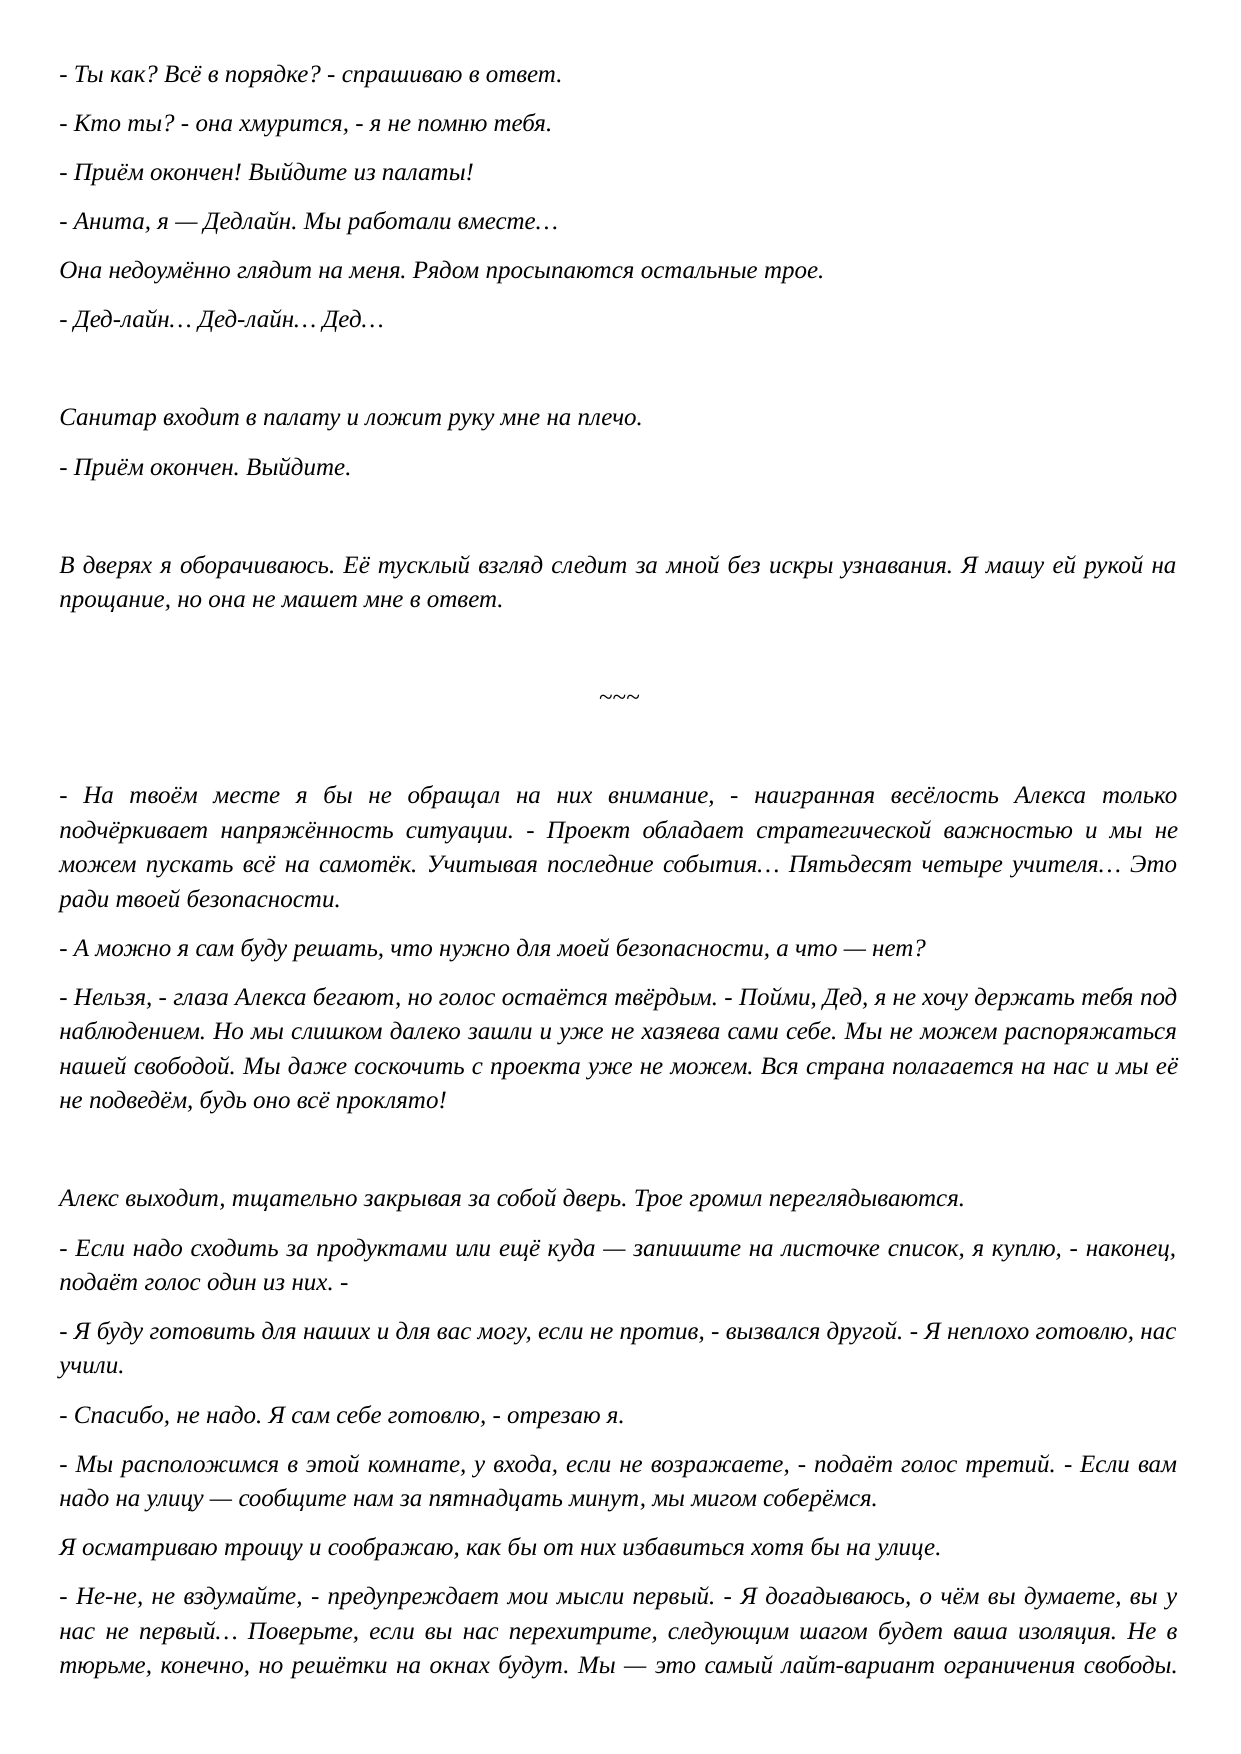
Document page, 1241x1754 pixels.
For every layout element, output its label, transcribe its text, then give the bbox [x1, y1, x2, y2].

text - Ты как? Всё в порядке? - спрашиваю в ответ. [59, 59, 1181, 88]
text - Нельзя, - глаза Алекса бегают, но голос остаётся твёрдым. - Пойми, Дед, я не хочу держать тебя под наблюдением. Но мы слишком далеко зашли и уже не хазяева сами себе. Мы не можем распоряжаться нашей свободой. Мы даже соскочить с проекта уже не можем. Вся страна полагается на нас и мы её не подведём, будь оно всё проклято! [59, 982, 1181, 1114]
text Алекс выходит, тщательно закрывая за собой дверь. Трое громил переглядываются. [59, 1183, 1181, 1212]
text - Анита, я — Дедлайн. Мы работали вместе… [59, 206, 1181, 235]
text ~~~ [59, 682, 1181, 711]
text - Не-не, не вздумайте, - предупреждает мои мысли первый. - Я догадываюсь, о чём вы думаете, вы у нас не первый… Поверьте, если вы нас перехитрите, следующим шагом будет ваша изоляция. Не в тюрьме, конечно, но решётки на окнах будут. Мы — это самый лайт-вариант ограничения свободы. [59, 1581, 1181, 1679]
text Я осматриваю троицу и соображаю, как бы от них избавиться хотя бы на улице. [59, 1532, 1181, 1561]
text - А можно я сам буду решать, что нужно для моей безопасности, а что — нет? [59, 933, 1181, 962]
text - На твоём месте я бы не обращал на них внимание, - наигранная весёлость Алекса только подчёркивает напряжённость ситуации. - Проект обладает стратегической важностью и мы не можем пускать всё на самотёк. Учитывая последние события… Пятьдесят четыре учителя… Это ради твоей безопасности. [59, 780, 1181, 913]
text - Я буду готовить для наших и для вас могу, если не против, - вызвался другой. - Я неплохо готовлю, нас учили. [59, 1316, 1181, 1379]
text Она недоумённо глядит на меня. Рядом просыпаются остальные трое. [59, 255, 1181, 284]
text - Дед-лайн… Дед-лайн… Дед… [59, 304, 1181, 333]
text Санитар входит в палату и ложит руку мне на плечо. [59, 402, 1181, 431]
text - Приём окончен! Выйдите из палаты! [59, 157, 1181, 186]
text - Спасибо, не надо. Я сам себе готовлю, - отрезаю я. [59, 1400, 1181, 1428]
text - Приём окончен. Выйдите. [59, 452, 1181, 480]
text - Кто ты? - она хмурится, - я не помню тебя. [59, 108, 1181, 137]
text - Если надо сходить за продуктами или ещё куда — запишите на листочке список, я куплю, - наконец, подаёт голос один из них. - [59, 1233, 1181, 1296]
text В дверях я оборачиваюсь. Её тусклый взгляд следит за мной без искры узнавания. Я машу ей рукой на прощание, но она не машет мне в ответ. [59, 550, 1181, 613]
text - Мы расположимся в этой комнате, у входа, если не возражаете, - подаёт голос третий. - Если вам надо на улицу — сообщите нам за пятнадцать минут, мы мигом соберёмся. [59, 1449, 1181, 1512]
